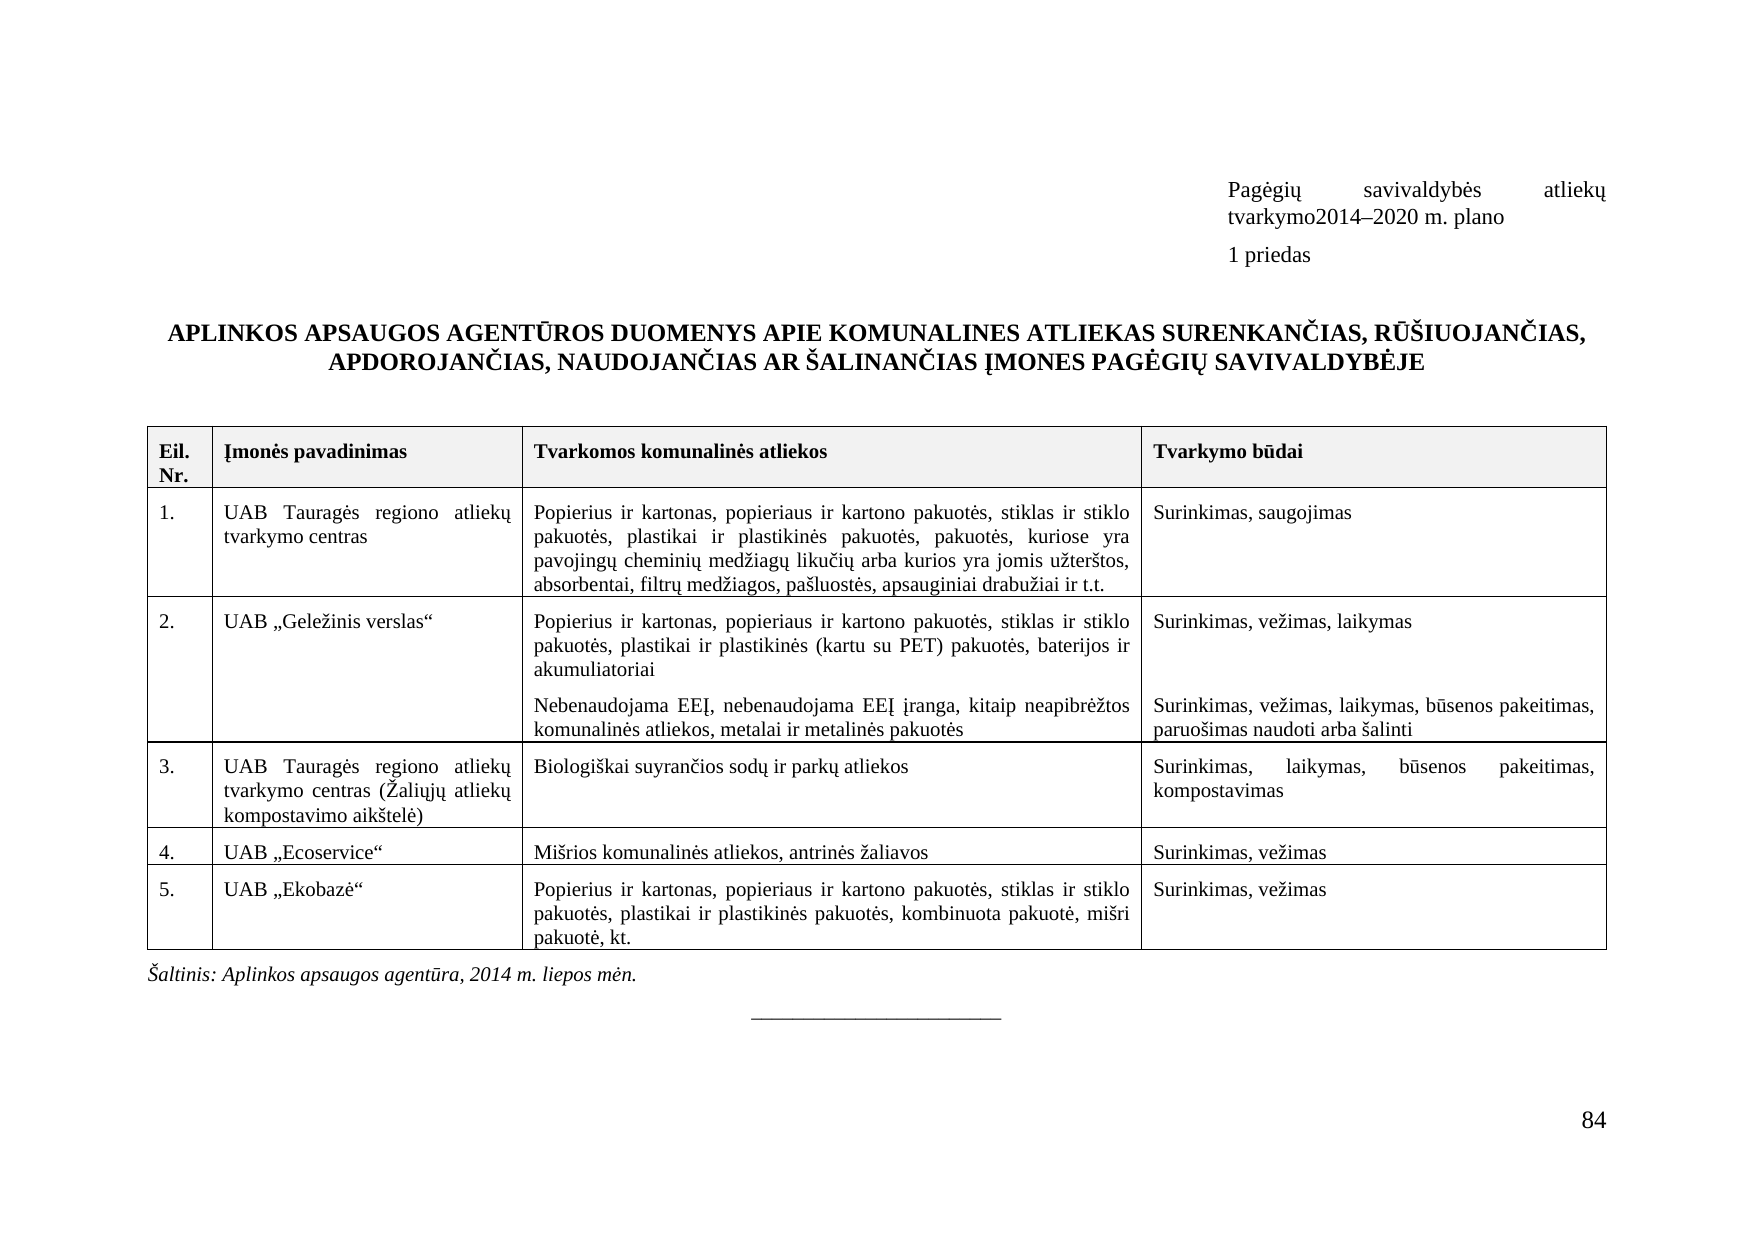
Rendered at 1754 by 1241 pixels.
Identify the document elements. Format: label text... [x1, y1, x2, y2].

table_cell UAB Tauragės regiono atliekų tvarkymo centras [213, 488, 522, 596]
table_cell Surinkimas, vežimas [1142, 828, 1606, 864]
table_cell Surinkimas, vežimas [1142, 865, 1606, 949]
table_cell 4. [148, 828, 212, 864]
table_cell UAB „Ecoservice“ [213, 828, 522, 864]
text Pagėgių savivaldybės atliekų tvarkymo2014–2020 m. plano [1228, 176, 1606, 229]
table_cell Popierius ir kartonas, popieriaus ir kartono pakuotės, stiklas ir stiklo pakuotės, plastikai ir plastikinės pakuotės, kombinuota pakuotė, mišri pakuotė, kt. [523, 865, 1141, 949]
table_cell Mišrios komunalinės atliekos, antrinės žaliavos [523, 828, 1141, 864]
table_cell Biologiškai suyrančios sodų ir parkų atliekos [523, 743, 1141, 827]
table_cell UAB „Geležinis verslas“ [213, 597, 522, 741]
table_cell 2. [148, 597, 212, 741]
text ________________________ [148, 998, 1606, 1022]
table_cell Surinkimas, vežimas, laikymas Surinkimas, vežimas, laikymas, būsenos pakeitimas, paruošimas naudoti arba šalinti [1142, 597, 1606, 741]
table_cell Surinkimas, laikymas, būsenos pakeitimas, kompostavimas [1142, 743, 1606, 827]
table_header Tvarkymo būdai [1142, 427, 1606, 487]
table_cell 3. [148, 743, 212, 827]
table_cell UAB Tauragės regiono atliekų tvarkymo centras (Žaliųjų atliekų kompostavimo aikštelė) [213, 743, 522, 827]
text 1 priedas [1228, 241, 1606, 267]
table_header Eil. Nr. [148, 427, 212, 487]
table_cell 1. [148, 488, 212, 596]
table_cell 5. [148, 865, 212, 949]
table_cell Popierius ir kartonas, popieriaus ir kartono pakuotės, stiklas ir stiklo pakuotės, plastikai ir plastikinės (kartu su PET) pakuotės, baterijos ir akumuliatoriai Nebenaudojama EEĮ, nebenaudojama EEĮ įranga, kitaip neapibrėžtos komunalinės atliekos, metalai ir metalinės pakuotės [523, 597, 1141, 741]
table_cell Popierius ir kartonas, popieriaus ir kartono pakuotės, stiklas ir stiklo pakuotės, plastikai ir plastikinės pakuotės, pakuotės, kuriose yra pavojingų cheminių medžiagų likučių arba kurios yra jomis užterštos, absorbentai, filtrų medžiagos, pašluostės, apsauginiai drabužiai ir t.t. [523, 488, 1141, 596]
table_header Tvarkomos komunalinės atliekos [523, 427, 1141, 487]
table_cell Surinkimas, saugojimas [1142, 488, 1606, 596]
table_header Įmonės pavadinimas [213, 427, 522, 487]
table_cell UAB „Ekobazė“ [213, 865, 522, 949]
text Šaltinis: Aplinkos apsaugos agentūra, 2014 m. liepos mėn. [148, 962, 1606, 986]
text APLINKOS APSAUGOS AGENTŪROS DUOMENYS APIE KOMUNALINES ATLIEKAS SURENKANČIAS, RŪŠIUOJANČIAS, APDOROJANČIAS, NAUDOJANČIAS AR ŠALINANČIAS ĮMONES PAGĖGIŲ SAVIVALDYBĖJE [148, 318, 1606, 375]
